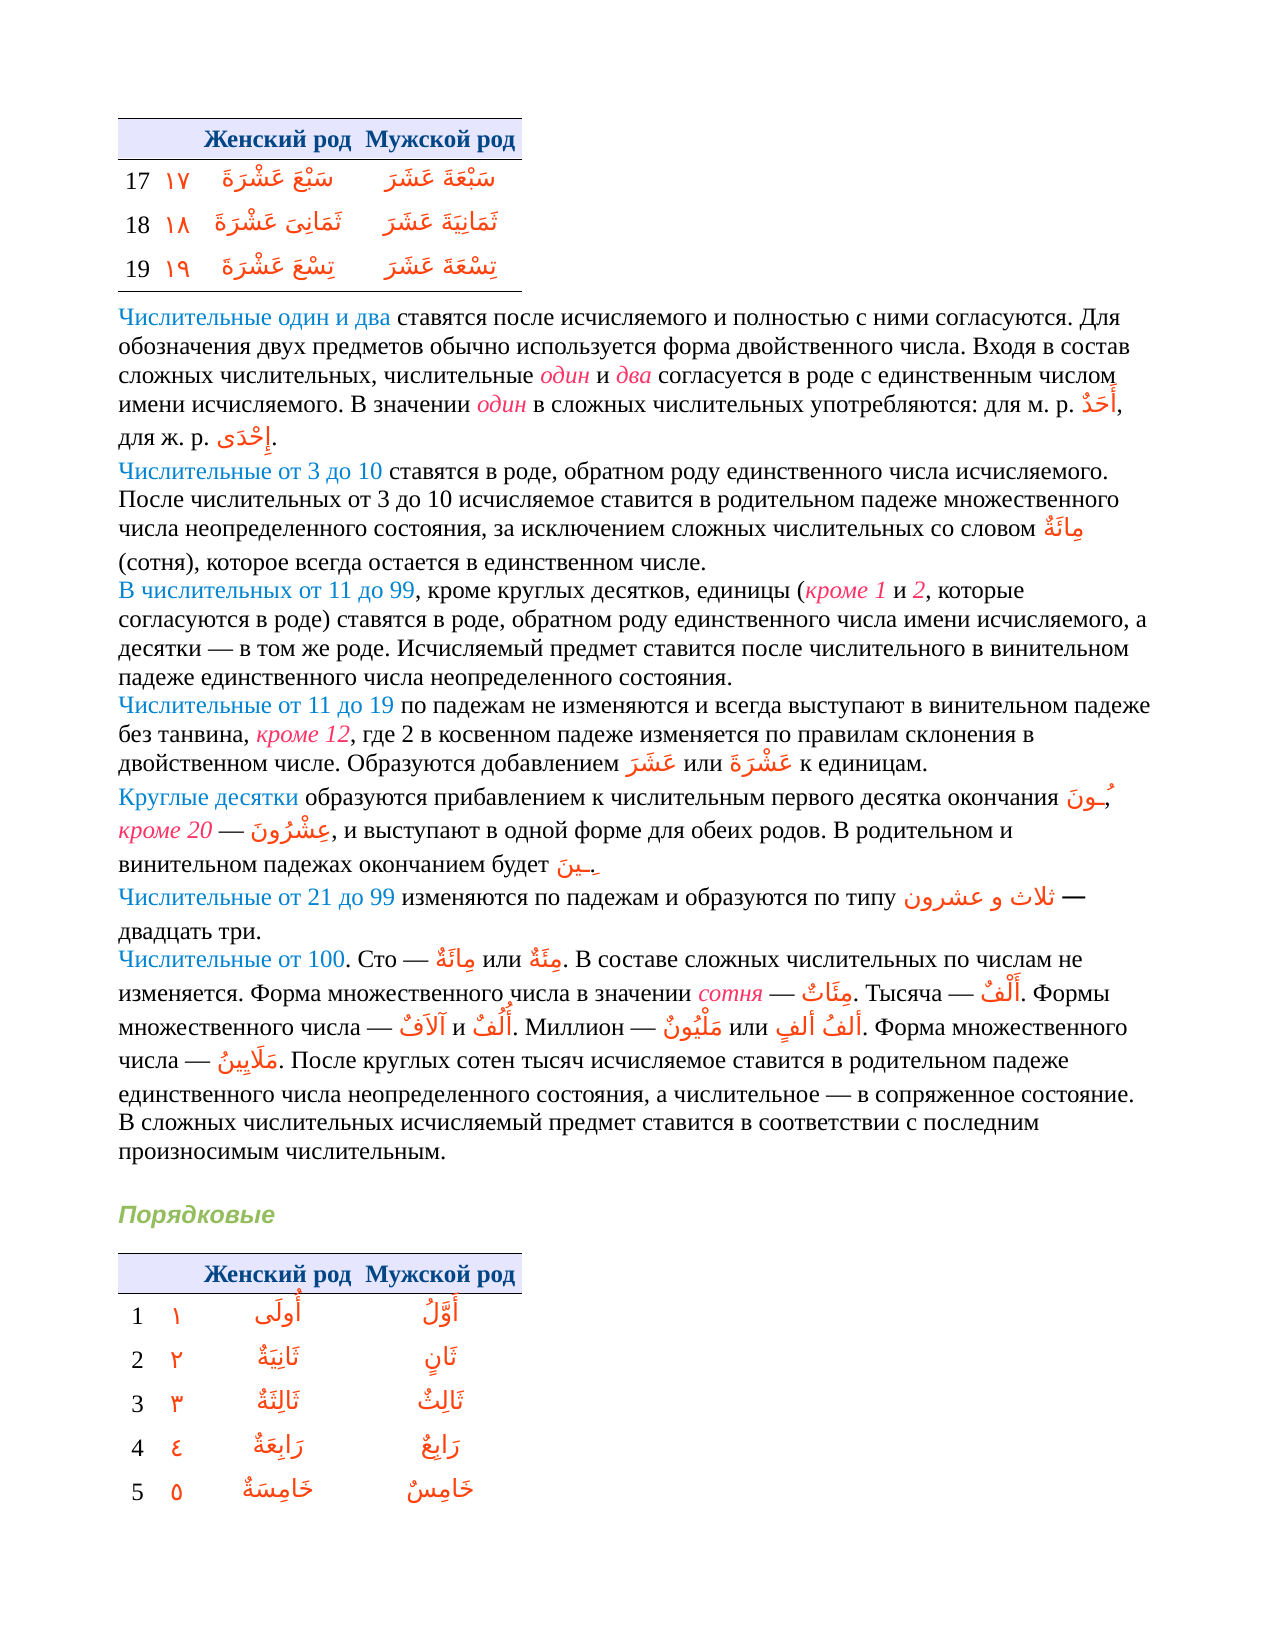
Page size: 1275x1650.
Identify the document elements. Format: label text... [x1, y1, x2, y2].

table_cell خَامِسَةٌ [197, 1470, 358, 1513]
table_header Женский род [197, 119, 358, 158]
table_cell ٥ [157, 1470, 197, 1513]
table_cell 4 [118, 1425, 157, 1469]
table_header [157, 119, 197, 158]
text Числительные от 3 до 10 ставятся в роде, обратном роду единственного числа исчисляемого. После числительных от 3 до 10 исчисляемое ставится в родительном падеже множественного числа неопределенного состояния, за исключением сложных числительных со словом مِائَةٌ (сотня), которое всегда остается в единственном числе. [118, 456, 1157, 576]
table_cell رَابِعَةٌ [197, 1425, 358, 1469]
table_header Мужской род [358, 1254, 522, 1293]
table_cell خَامِسٌ [358, 1470, 522, 1513]
table_cell أَوَّلُ [358, 1294, 522, 1337]
table_cell ثَالِثَةٌ [197, 1381, 358, 1425]
table_cell ثَانِيَةٌ [197, 1337, 358, 1381]
table_cell 2 [118, 1337, 157, 1381]
table_cell تِسْعَ عَشْرَةَ [197, 247, 358, 291]
text Круглые десятки образуются прибавлением к числительным первого десятка окончания ـُونَ, кроме 20 — عِشْرُونَ, и выступают в одной форме для обеих родов. В родительном и винительном падежах окончанием будет ـِينَ. [118, 782, 1157, 882]
table_header [157, 1254, 197, 1293]
table_cell ١٧ [157, 160, 197, 202]
table_cell 1 [118, 1294, 157, 1337]
table_cell 5 [118, 1470, 157, 1513]
table_cell أُولَى [197, 1294, 358, 1337]
text Числительные один и два ставятся после исчисляемого и полностью с ними согласуются. Для обозначения двух предметов обычно используется форма двойственного числа. Входя в состав сложных числительных, числительные один и два согласуется в роде с единственным числом имени исчисляемого. В значении один в сложных числительных употребляются: для м. р. أَحَدٌ, для ж. р. إِحْدَى. [118, 302, 1157, 456]
table_cell 18 [118, 203, 157, 247]
subtitle Порядковые [118, 1200, 1157, 1229]
table_cell ثَالِثٌ [358, 1381, 522, 1425]
table_cell 19 [118, 247, 157, 291]
table_cell تِسْعَةَ عَشَرَ [358, 247, 522, 291]
text Числительные от 100. Сто — مِائَةٌ или مِئَةٌ. В составе сложных числительных по числам не изменяется. Форма множественного числа в значении сотня — مِئَاتٌ. Тысяча — أَلْفٌ. Формы множественного числа — آﻻَفٌ и أُلُفٌ. Миллион — مَلْيُونٌ или ألفُ ألفٍ. Форма множественного числа — مَلَايِينُ. После круглых сотен тысяч исчисляемое ставится в родительном падеже единственного числа неопределенного состояния, а числительное — в сопряженное состояние. В сложных числительных исчисляемый предмет ставится в соответствии с последним произносимым числительным. [118, 944, 1157, 1165]
table_cell ثَمَانِيَةَ عَشَرَ [358, 203, 522, 247]
table_cell رَابِعٌ [358, 1425, 522, 1469]
table_cell سَبْعَ عَشْرَةَ [197, 160, 358, 202]
table_header [118, 1254, 157, 1293]
table_header Мужской род [358, 119, 522, 158]
table_header [118, 119, 157, 158]
text В числительных от 11 до 99, кроме круглых десятков, единицы (кроме 1 и 2, которые согласуются в роде) ставятся в роде, обратном роду единственного числа имени исчисляемого, а десятки — в том же роде. Исчисляемый предмет ставится после числительного в винительном падеже единственного числа неопределенного состояния. [118, 576, 1157, 691]
text Числительные от 21 до 99 изменяются по падежам и образуются по типу ثلاث و عشرون — двадцать три. [118, 882, 1157, 944]
table_cell ١٨ [157, 203, 197, 247]
table_cell ٢ [157, 1337, 197, 1381]
table_cell ثَانٍ [358, 1337, 522, 1381]
table_header Женский род [197, 1254, 358, 1293]
table_cell 3 [118, 1381, 157, 1425]
table_cell 17 [118, 160, 157, 202]
text Числительные от 11 до 19 по падежам не изменяются и всегда выступают в винительном падеже без танвина, кроме 12, где 2 в косвенном падеже изменяется по правилам склонения в двойственном числе. Образуются добавлением عَشَرَ или عَشْرَةَ к единицам. [118, 691, 1157, 782]
table_cell ١٩ [157, 247, 197, 291]
table_cell سَبْعَةَ عَشَرَ [358, 160, 522, 202]
table_cell ٣ [157, 1381, 197, 1425]
table_cell ١ [157, 1294, 197, 1337]
table_cell ٤ [157, 1425, 197, 1469]
table_cell ثَمَانِىَ عَشْرَةَ [197, 203, 358, 247]
